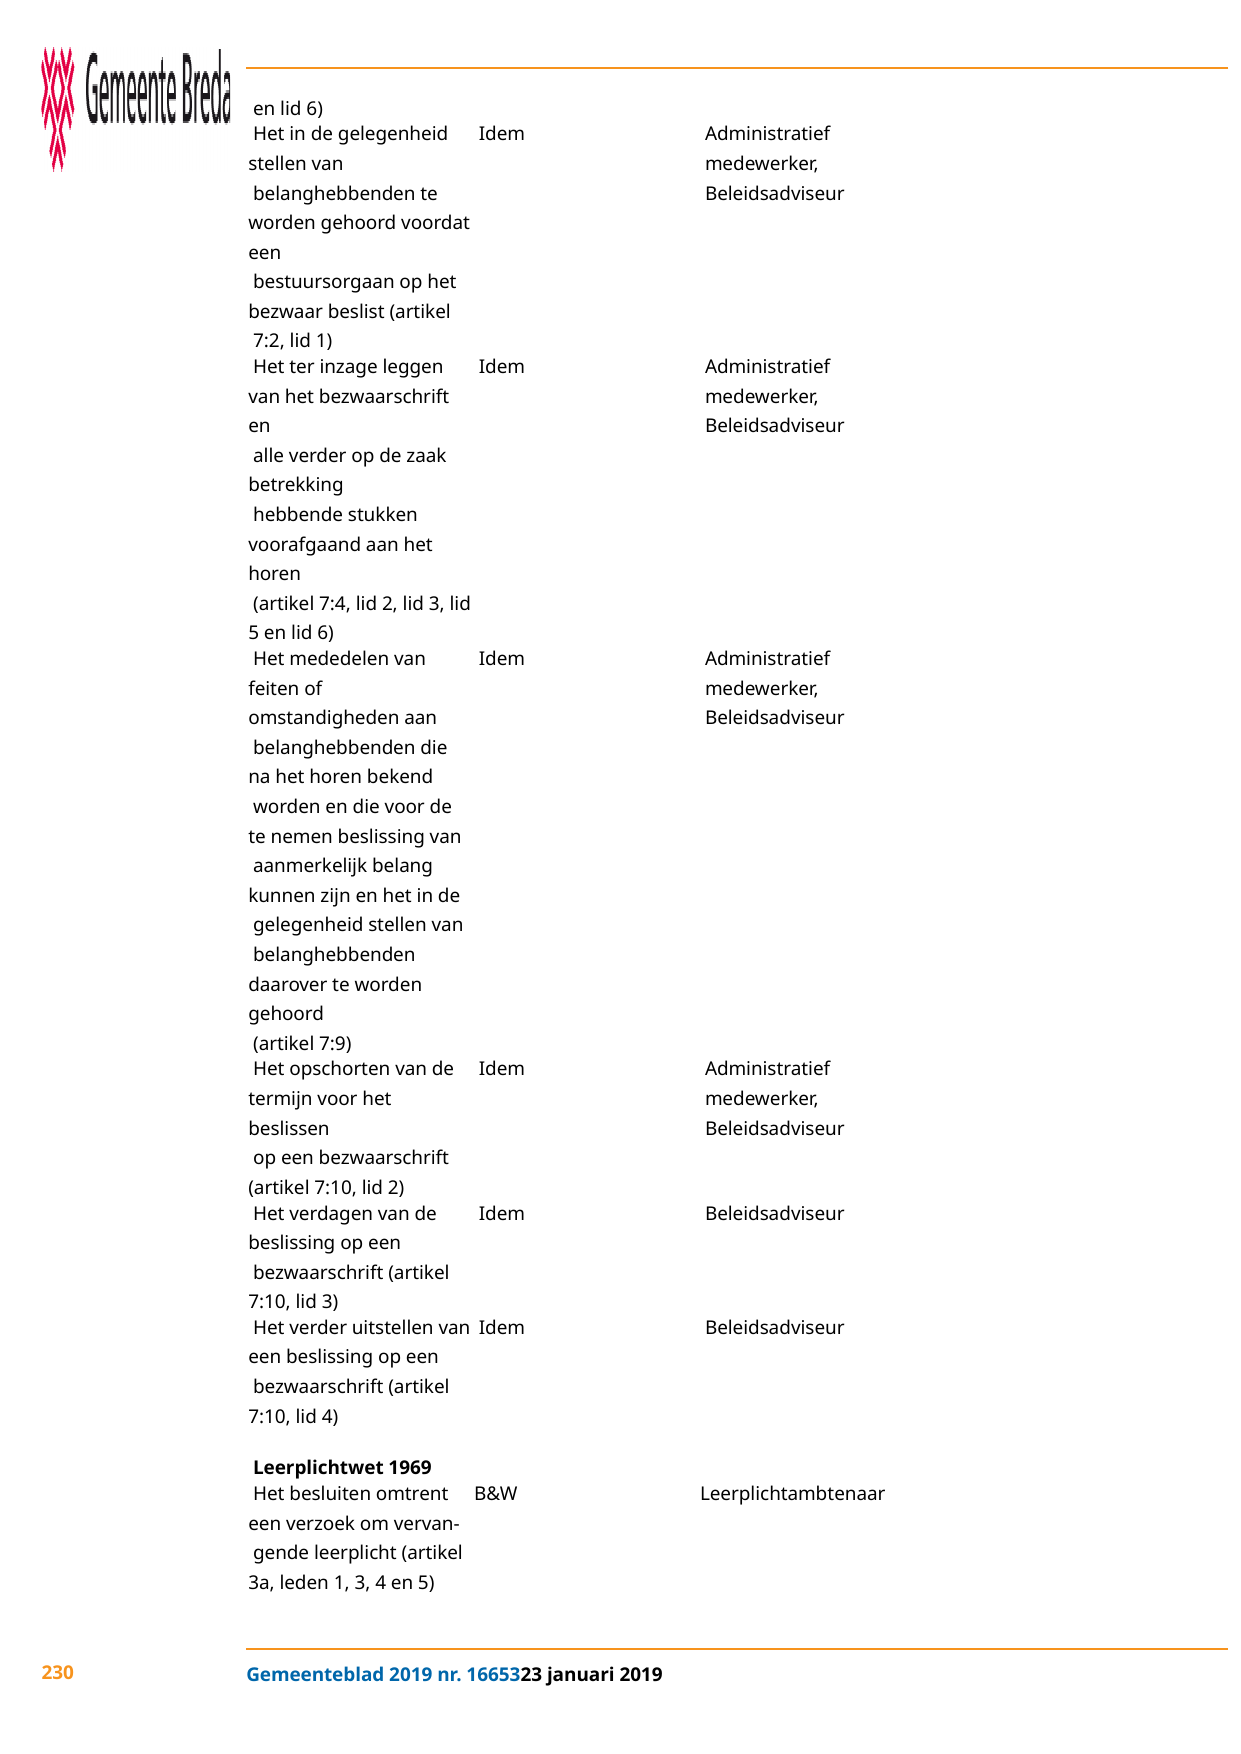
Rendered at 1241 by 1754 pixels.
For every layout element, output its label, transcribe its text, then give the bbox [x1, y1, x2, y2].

table_cell [926, 1056, 1152, 1200]
table_cell [700, 95, 926, 121]
table_cell Idem [474, 1314, 700, 1429]
table_cell Idem [474, 1200, 700, 1314]
table_cell [474, 95, 700, 121]
table_cell [474, 1454, 700, 1480]
table_cell B&W [474, 1480, 700, 1594]
table_cell [474, 1429, 700, 1454]
table_cell Het verdagen van de beslissing op een bezwaarschrift (artikel 7:10, lid 3) [248, 1200, 474, 1314]
table_cell Idem [474, 353, 700, 645]
table_cell [700, 1454, 926, 1480]
table_cell [926, 95, 1152, 121]
table_cell Administratief medewerker, Beleidsadviseur [700, 645, 926, 1056]
table_cell Leerplichtambtenaar [700, 1480, 926, 1594]
table_cell Het verder uitstellen van een beslissing op een bezwaarschrift (artikel 7:10, lid 4) [248, 1314, 474, 1429]
table_cell Idem [474, 121, 700, 353]
table_cell [700, 1429, 926, 1454]
table_cell Het in de gelegenheid stellen van belanghebbenden te worden gehoord voordat een bestuursorgaan op het bezwaar beslist (artikel 7:2, lid 1) [248, 121, 474, 353]
table_cell [926, 1480, 1152, 1594]
picture [41, 47, 231, 172]
table_cell en lid 6) [248, 95, 474, 121]
table_cell Idem [474, 1056, 700, 1200]
table_cell Administratief medewerker, Beleidsadviseur [700, 121, 926, 353]
table_cell [926, 1454, 1152, 1480]
table_cell [926, 353, 1152, 645]
table_cell Beleidsadviseur [700, 1314, 926, 1429]
table_cell Administratief medewerker, Beleidsadviseur [700, 1056, 926, 1200]
table_cell [926, 645, 1152, 1056]
table_cell Administratief medewerker, Beleidsadviseur [700, 353, 926, 645]
table_cell Het ter inzage leggen van het bezwaarschrift en alle verder op de zaak betrekking hebbende stukken voorafgaand aan het horen (artikel 7:4, lid 2, lid 3, lid 5 en lid 6) [248, 353, 474, 645]
table_cell [926, 121, 1152, 353]
table_cell Het opschorten van de termijn voor het beslissen op een bezwaarschrift (artikel 7:10, lid 2) [248, 1056, 474, 1200]
table_cell [926, 1429, 1152, 1454]
table_cell Leerplichtwet 1969 [248, 1454, 474, 1480]
table_cell [926, 1314, 1152, 1429]
table_cell [248, 1429, 474, 1454]
table_cell Het mededelen van feiten of omstandigheden aan belanghebbenden die na het horen bekend worden en die voor de te nemen beslissing van aanmerkelijk belang kunnen zijn en het in de gelegenheid stellen van belanghebbenden daarover te worden gehoord (artikel 7:9) [248, 645, 474, 1056]
table_cell Het besluiten omtrent een verzoek om vervan- gende leerplicht (artikel 3a, leden 1, 3, 4 en 5) [248, 1480, 474, 1594]
table_cell Beleidsadviseur [700, 1200, 926, 1314]
table_cell [926, 1200, 1152, 1314]
table_cell Idem [474, 645, 700, 1056]
